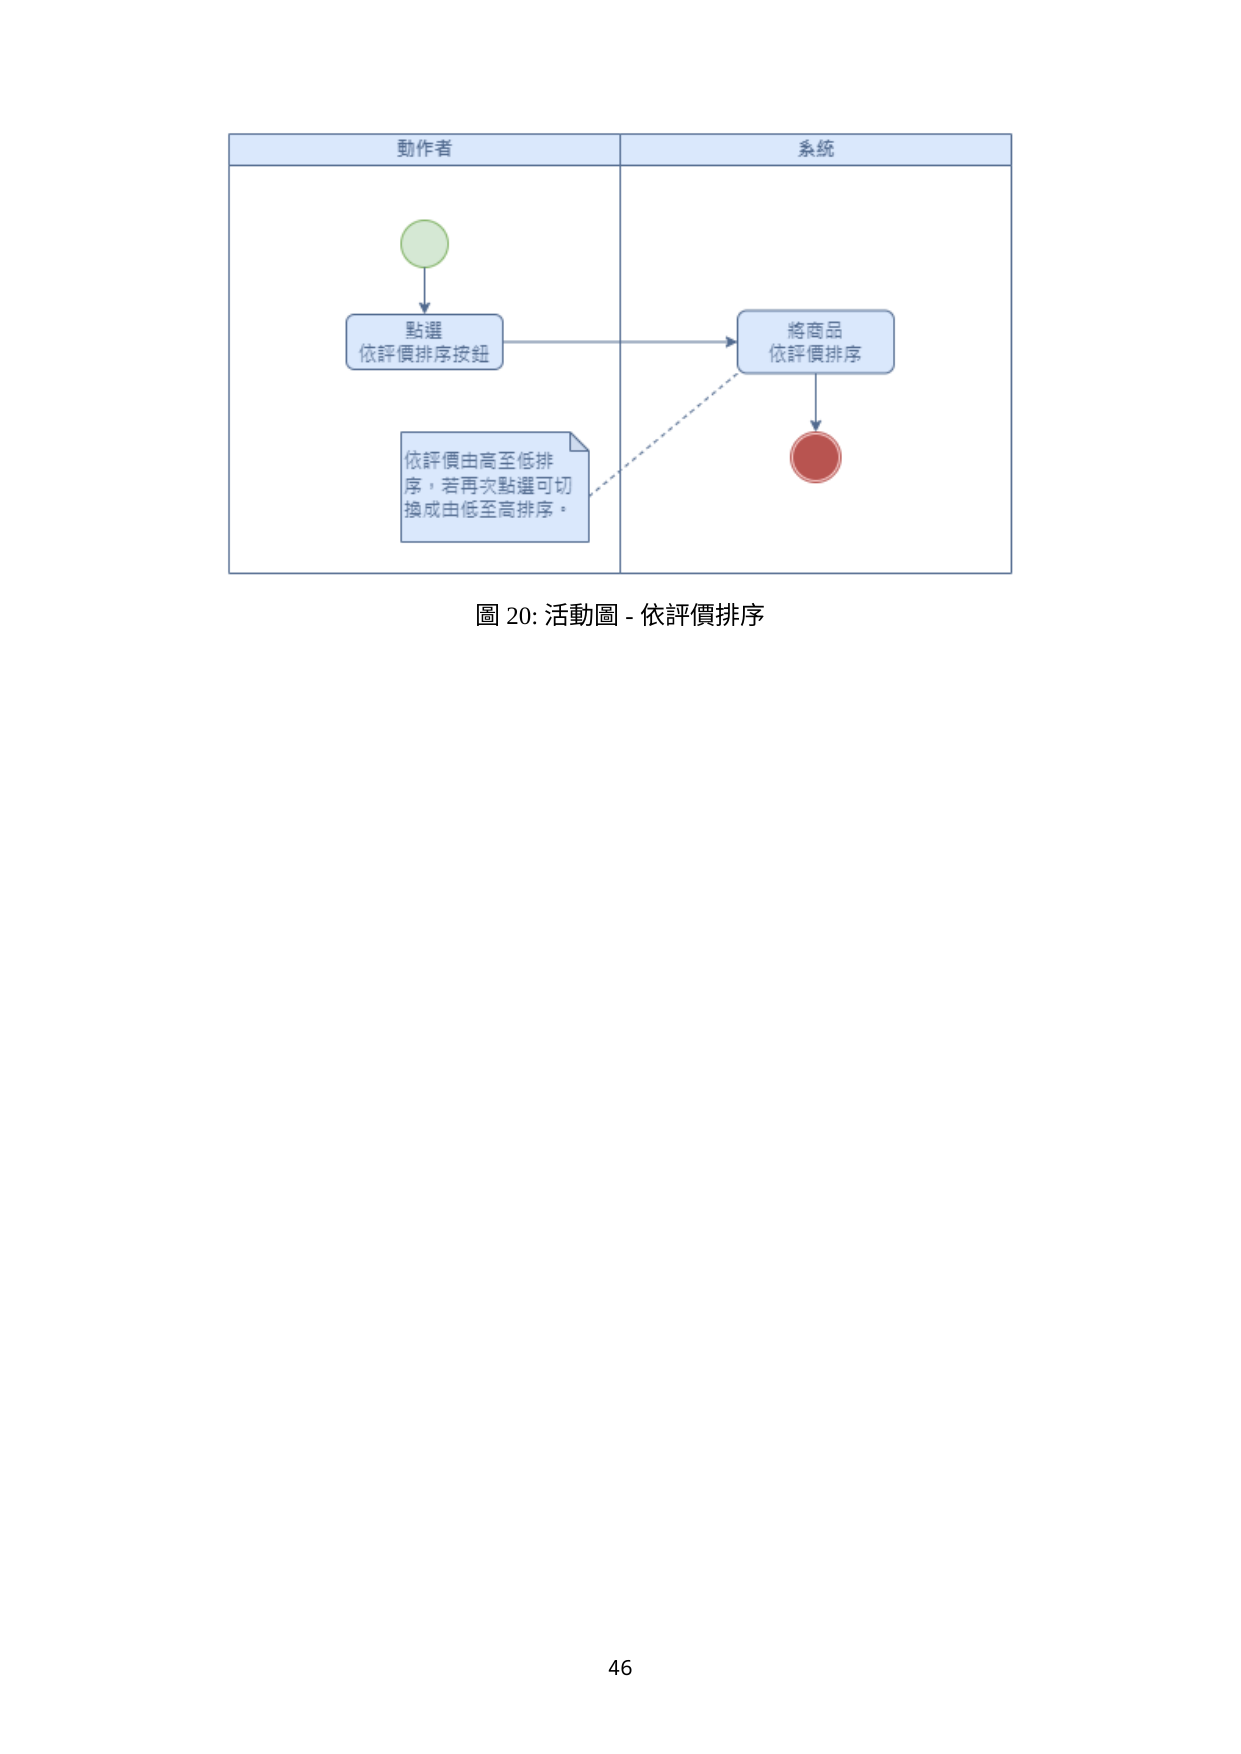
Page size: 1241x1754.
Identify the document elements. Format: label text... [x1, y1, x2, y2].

text 圖 20: 活動圖 - 依評價排序 [216, 587, 1024, 632]
picture [216, 121, 1024, 587]
